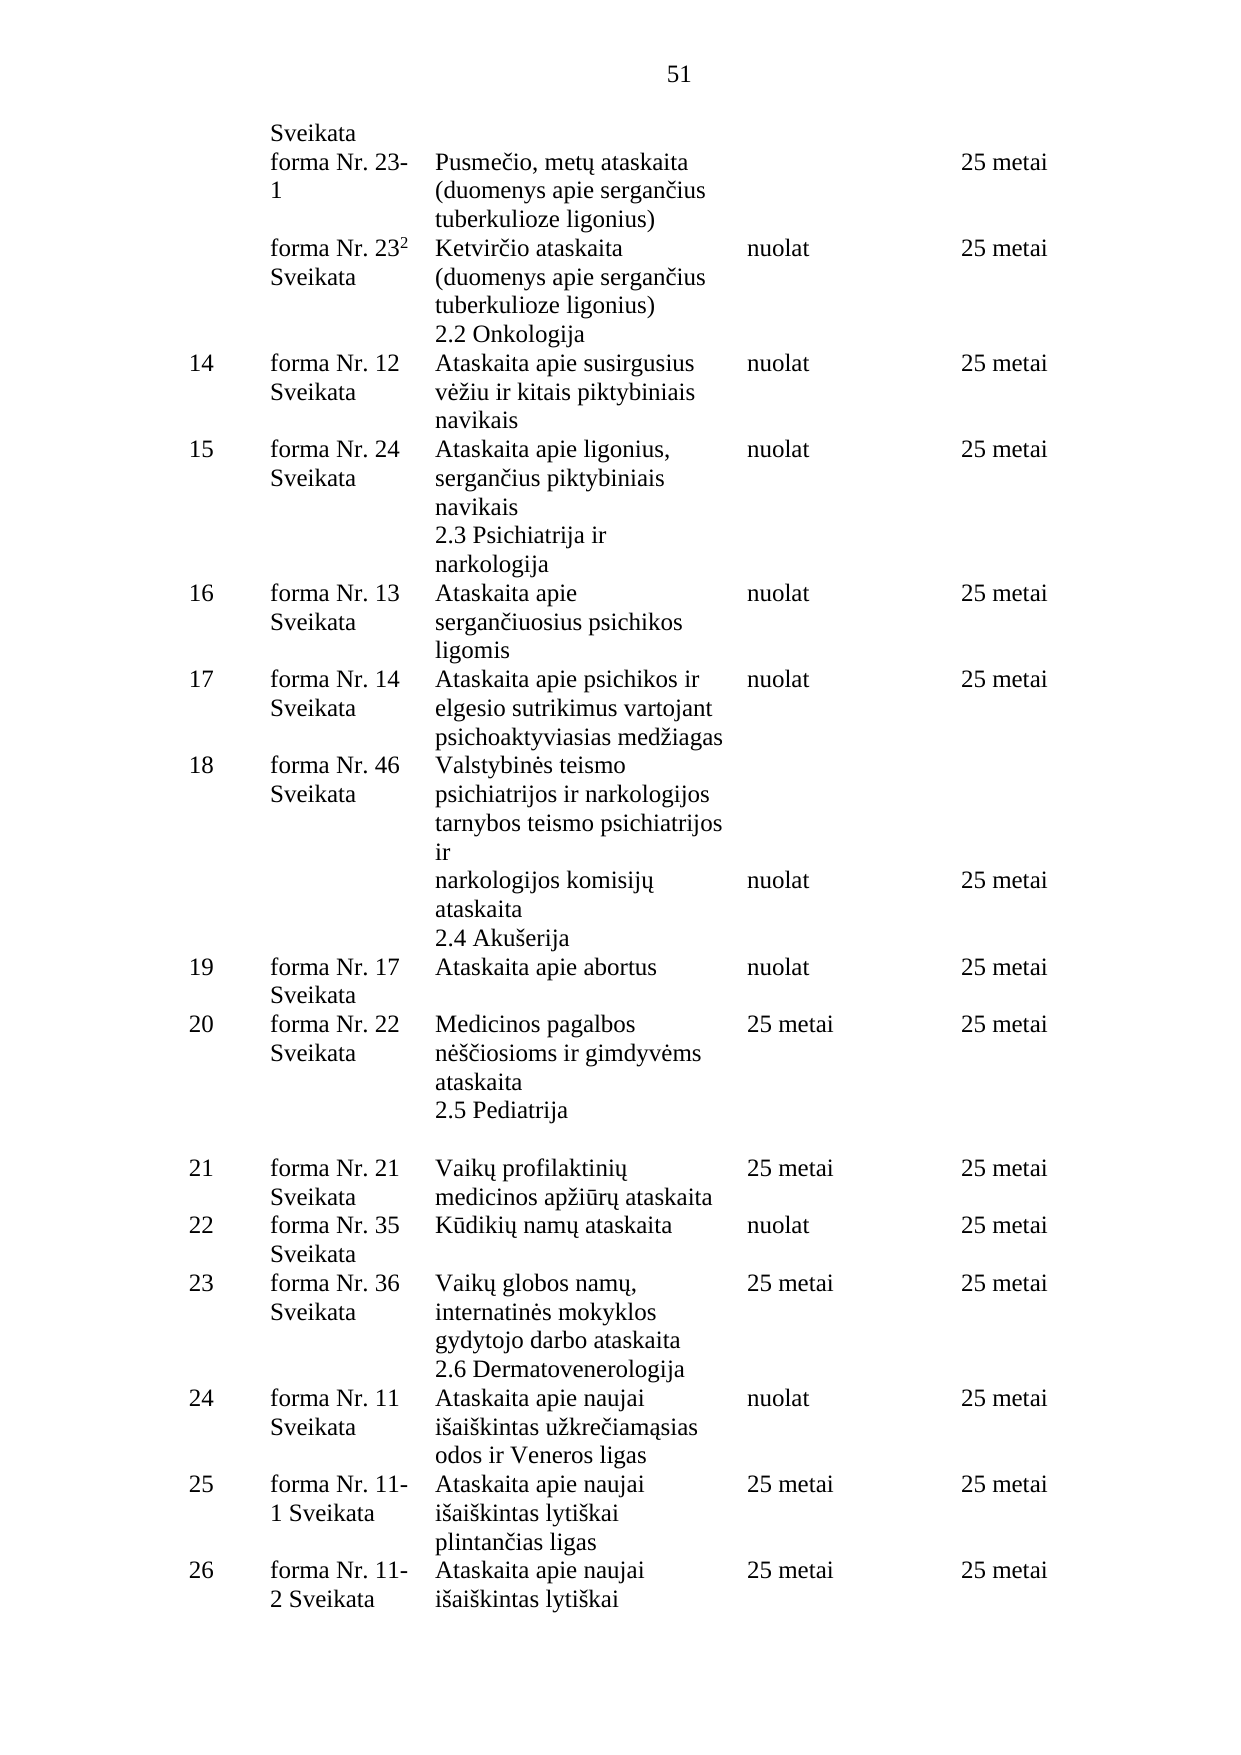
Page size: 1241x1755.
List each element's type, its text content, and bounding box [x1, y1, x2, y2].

table_cell 19 [177, 952, 259, 1009]
table_cell [424, 118, 736, 147]
table_cell forma Nr. 13 Sveikata [259, 578, 424, 664]
table_cell 25 metai [736, 1469, 949, 1556]
table_cell [950, 751, 1181, 866]
table_cell 25 [177, 1469, 259, 1556]
table_cell [950, 923, 1181, 952]
table_cell forma Nr. 46 Sveikata [259, 751, 424, 866]
table_cell [259, 1096, 424, 1124]
table_cell 25 metai [950, 1009, 1181, 1096]
table_cell [259, 1124, 424, 1153]
table_cell 21 [177, 1153, 259, 1211]
table_cell forma Nr. 11 Sveikata [259, 1383, 424, 1469]
table_cell [736, 319, 949, 348]
table_cell 18 [177, 751, 259, 866]
table_cell [259, 866, 424, 923]
table_cell 23 [177, 1268, 259, 1354]
table_cell forma Nr. 11-2 Sveikata [259, 1556, 424, 1613]
table_cell narkologijos komisijų ataskaita [424, 866, 736, 923]
table_cell [177, 521, 259, 578]
table_cell Ataskaita apie naujai išaiškintas lytiškai plintančias ligas [424, 1469, 736, 1556]
table_cell Ataskaita apie naujai išaiškintas užkrečiamąsias odos ir Veneros ligas [424, 1383, 736, 1469]
table_cell nuolat [736, 664, 949, 751]
table_cell 16 [177, 578, 259, 664]
table_cell nuolat [736, 147, 949, 319]
table_cell forma Nr. 24 Sveikata [259, 434, 424, 521]
table_cell nuolat [736, 866, 949, 923]
table_cell [736, 1124, 949, 1153]
table_cell Ataskaita apie susirgusius vėžiu ir kitais piktybiniais navikais [424, 348, 736, 434]
table_cell Ataskaita apie sergančiuosius psichikos ligomis [424, 578, 736, 664]
table_cell [177, 1354, 259, 1383]
table_cell [736, 118, 949, 147]
table_cell 22 [177, 1211, 259, 1268]
table_cell 2.3 Psichiatrija ir narkologija [424, 521, 736, 578]
table_cell Sveikata [259, 118, 424, 147]
table_cell 25 metai 25 metai [950, 147, 1181, 319]
table_cell Vaikų globos namų, internatinės mokyklos gydytojo darbo ataskaita [424, 1268, 736, 1354]
table_cell 25 metai [950, 434, 1181, 521]
table_cell [259, 521, 424, 578]
table_cell forma Nr. 35 Sveikata [259, 1211, 424, 1268]
table_cell Vaikų profilaktinių medicinos apžiūrų ataskaita [424, 1153, 736, 1211]
table_cell [736, 1354, 949, 1383]
table_cell forma Nr. 23-1 forma Nr. 232 Sveikata [259, 147, 424, 319]
table_cell forma Nr. 12 Sveikata [259, 348, 424, 434]
table_cell [177, 866, 259, 923]
table_cell [177, 1124, 259, 1153]
table_cell 25 metai [950, 866, 1181, 923]
table_cell 25 metai [950, 1383, 1181, 1469]
table_cell 25 metai [736, 1556, 949, 1613]
table_cell [950, 1124, 1181, 1153]
table_cell [177, 147, 259, 319]
table_cell 15 [177, 434, 259, 521]
table_cell forma Nr. 21 Sveikata [259, 1153, 424, 1211]
table_cell 2.4 Akušerija [424, 923, 736, 952]
table_cell Valstybinės teismo psichiatrijos ir narkologijos tarnybos teismo psichiatrijos ir [424, 751, 736, 866]
table_cell nuolat [736, 1383, 949, 1469]
table_cell [736, 751, 949, 866]
table_cell Ataskaita apie psichikos ir elgesio sutrikimus vartojant psichoaktyviasias medžiagas [424, 664, 736, 751]
table_cell [950, 521, 1181, 578]
table_cell 25 metai [950, 1268, 1181, 1354]
table_cell 26 [177, 1556, 259, 1613]
table_cell 25 metai [950, 1153, 1181, 1211]
table_cell [424, 1124, 736, 1153]
table_cell forma Nr. 17 Sveikata [259, 952, 424, 1009]
table_cell 25 metai [950, 1211, 1181, 1268]
table_cell [950, 1096, 1181, 1124]
table_cell 2.2 Onkologija [424, 319, 736, 348]
table_cell 24 [177, 1383, 259, 1469]
table_cell Medicinos pagalbos nėščiosioms ir gimdyvėms ataskaita [424, 1009, 736, 1096]
table_cell [736, 1096, 949, 1124]
table_cell forma Nr. 22 Sveikata [259, 1009, 424, 1096]
table_cell [950, 118, 1181, 147]
table_cell [259, 319, 424, 348]
table_cell Ataskaita apie ligonius, sergančius piktybiniais navikais [424, 434, 736, 521]
table_cell Ataskaita apie abortus [424, 952, 736, 1009]
table_cell nuolat [736, 578, 949, 664]
table_cell 25 metai [950, 578, 1181, 664]
table_cell nuolat [736, 434, 949, 521]
table_cell 25 metai [950, 348, 1181, 434]
table_cell nuolat [736, 1211, 949, 1268]
table_cell nuolat [736, 952, 949, 1009]
table_cell 25 metai [736, 1153, 949, 1211]
table_cell [177, 923, 259, 952]
table_cell 25 metai [950, 664, 1181, 751]
table_cell 25 metai [950, 952, 1181, 1009]
table_cell [177, 118, 259, 147]
table_cell Pusmečio, metų ataskaita (duomenys apie sergančius tuberkulioze ligonius) Ketvirčio ataskaita (duomenys apie sergančius tuberkulioze ligonius) [424, 147, 736, 319]
table_cell forma Nr. 14 Sveikata [259, 664, 424, 751]
table_cell 25 metai [736, 1268, 949, 1354]
table_cell 2.6 Dermatovenerologija [424, 1354, 736, 1383]
table_cell [177, 319, 259, 348]
table_cell [259, 1354, 424, 1383]
table_cell nuolat [736, 348, 949, 434]
table_cell forma Nr. 11-1 Sveikata [259, 1469, 424, 1556]
table_cell [177, 1096, 259, 1124]
table_cell 25 metai [736, 1009, 949, 1096]
table_cell Ataskaita apie naujai išaiškintas lytiškai [424, 1556, 736, 1613]
table_cell 14 [177, 348, 259, 434]
table_cell [950, 1354, 1181, 1383]
table_cell 25 metai [950, 1556, 1181, 1613]
table_cell [259, 923, 424, 952]
table_cell forma Nr. 36 Sveikata [259, 1268, 424, 1354]
table_cell 2.5 Pediatrija [424, 1096, 736, 1124]
table_cell [736, 521, 949, 578]
table_cell [736, 923, 949, 952]
table_cell [950, 319, 1181, 348]
table_cell Kūdikių namų ataskaita [424, 1211, 736, 1268]
table_cell 25 metai [950, 1469, 1181, 1556]
table_cell 20 [177, 1009, 259, 1096]
table_cell 17 [177, 664, 259, 751]
